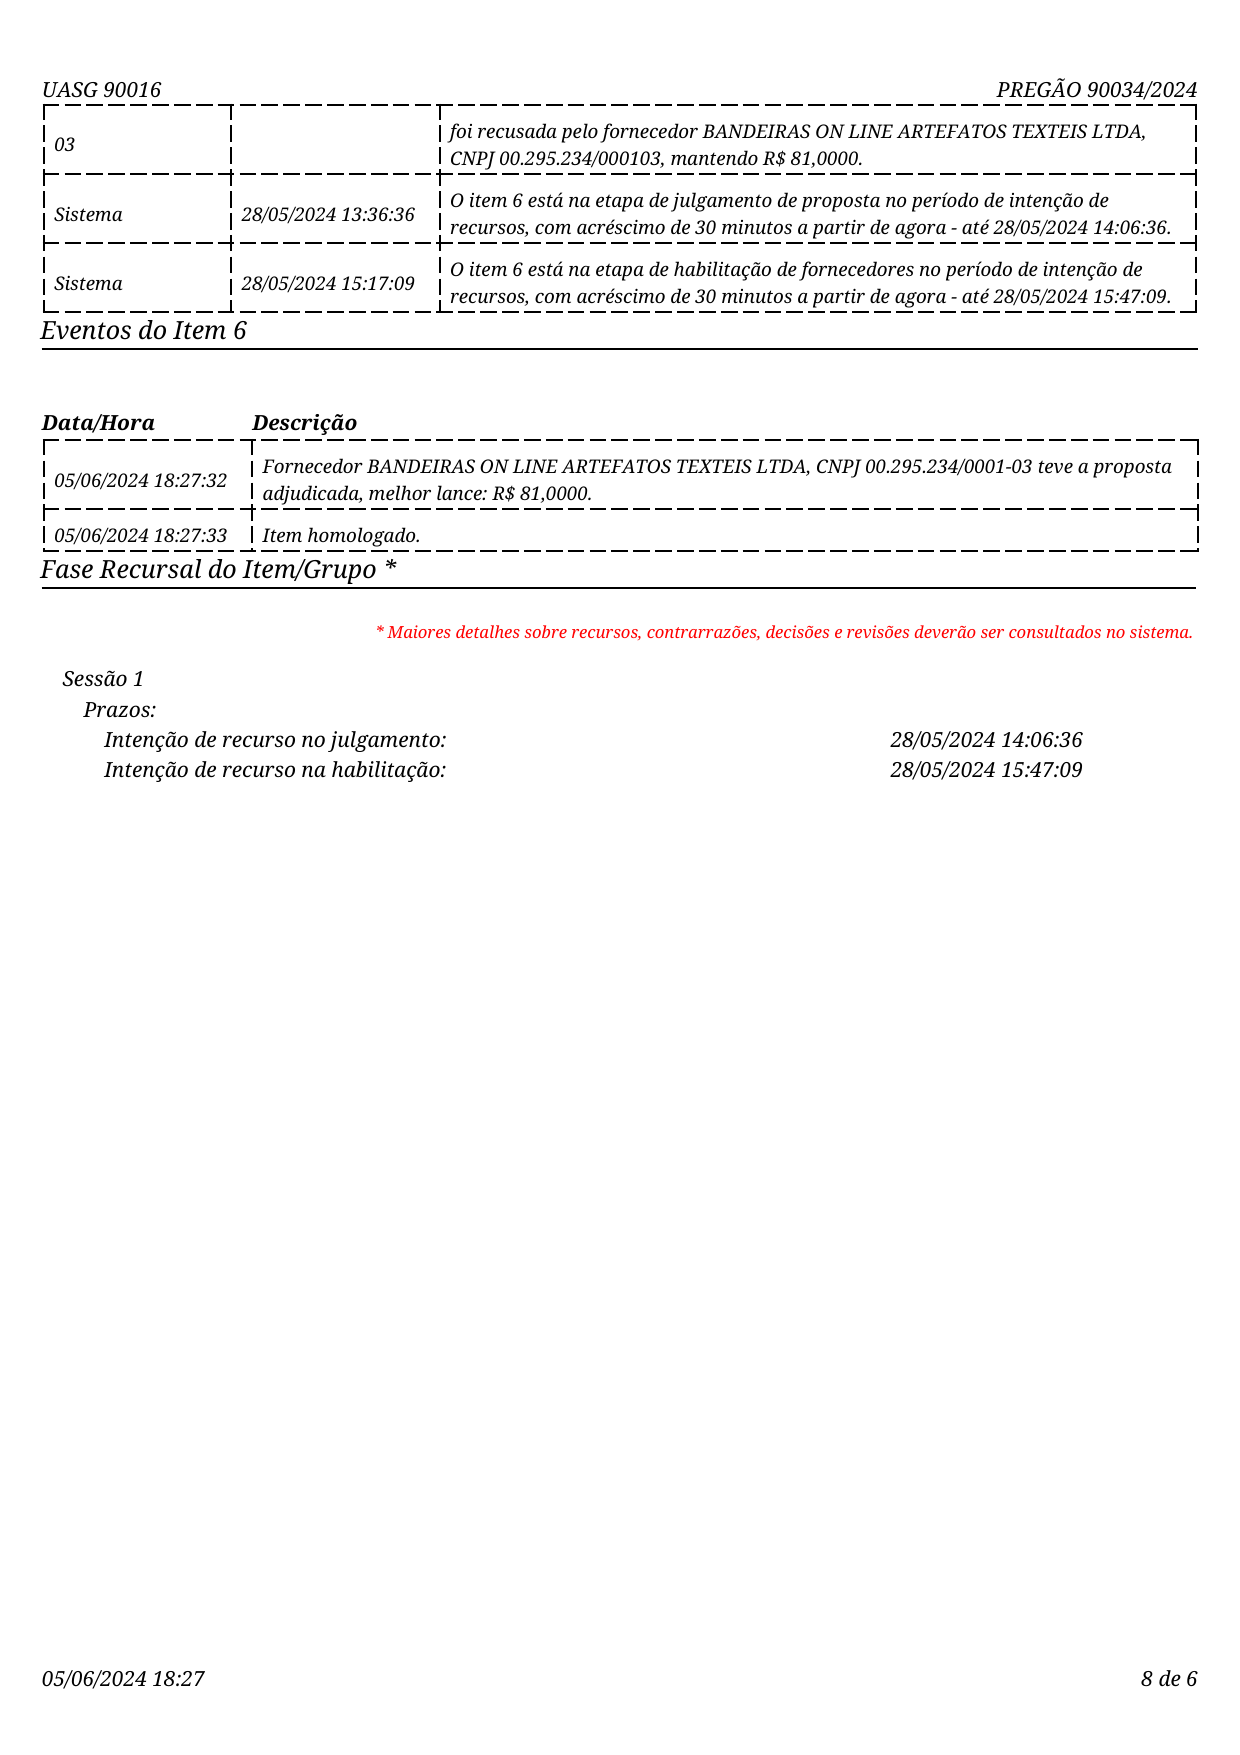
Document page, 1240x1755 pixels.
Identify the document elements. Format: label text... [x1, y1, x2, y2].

text * Maiores detalhes sobre recursos, contrarrazões, decisões e revisões deverão ser consultados no sistema. [42, 621, 1196, 643]
table_cell O item 6 está na etapa de habilitação de fornecedores no período de intenção de recursos, com acréscimo de 30 minutos a partir de agora - até 28/05/2024 15:47:09. [440, 242, 1196, 311]
table_header 03 [44, 104, 231, 173]
table_cell Intenção de recurso na habilitação: [63, 755, 518, 786]
text Data/Hora Descrição [42, 408, 1200, 436]
text Eventos do Item 6 [40, 313, 1200, 347]
table_cell O item 6 está na etapa de julgamento de proposta no período de intenção de recursos, com acréscimo de 30 minutos a partir de agora - até 28/05/2024 14:06:36. [440, 173, 1196, 242]
table_cell 28/05/2024 13:36:36 [231, 173, 439, 242]
table_cell Item homologado. [252, 508, 1198, 550]
table_header [518, 665, 1085, 725]
table_cell Sistema [44, 242, 231, 311]
table_cell Intenção de recurso no julgamento: [63, 725, 518, 755]
table_header 05/06/2024 18:27:32 [44, 439, 252, 508]
table_cell 28/05/2024 14:06:36 [518, 725, 1085, 755]
table_cell Sistema [44, 173, 231, 242]
table_header Fornecedor BANDEIRAS ON LINE ARTEFATOS TEXTEIS LTDA, CNPJ 00.295.234/0001-03 teve a proposta adjudicada, melhor lance: R$ 81,0000. [252, 439, 1198, 508]
table_header Sessão 1 Prazos: [63, 665, 518, 725]
text Fase Recursal do Item/Grupo * [40, 552, 1200, 586]
table_cell 28/05/2024 15:47:09 [518, 755, 1085, 786]
table_cell 28/05/2024 15:17:09 [231, 242, 439, 311]
table_header foi recusada pelo fornecedor BANDEIRAS ON LINE ARTEFATOS TEXTEIS LTDA, CNPJ 00.295.234/000103, mantendo R$ 81,0000. [440, 104, 1196, 173]
table_header [231, 104, 439, 173]
table_cell 05/06/2024 18:27:33 [44, 508, 252, 550]
